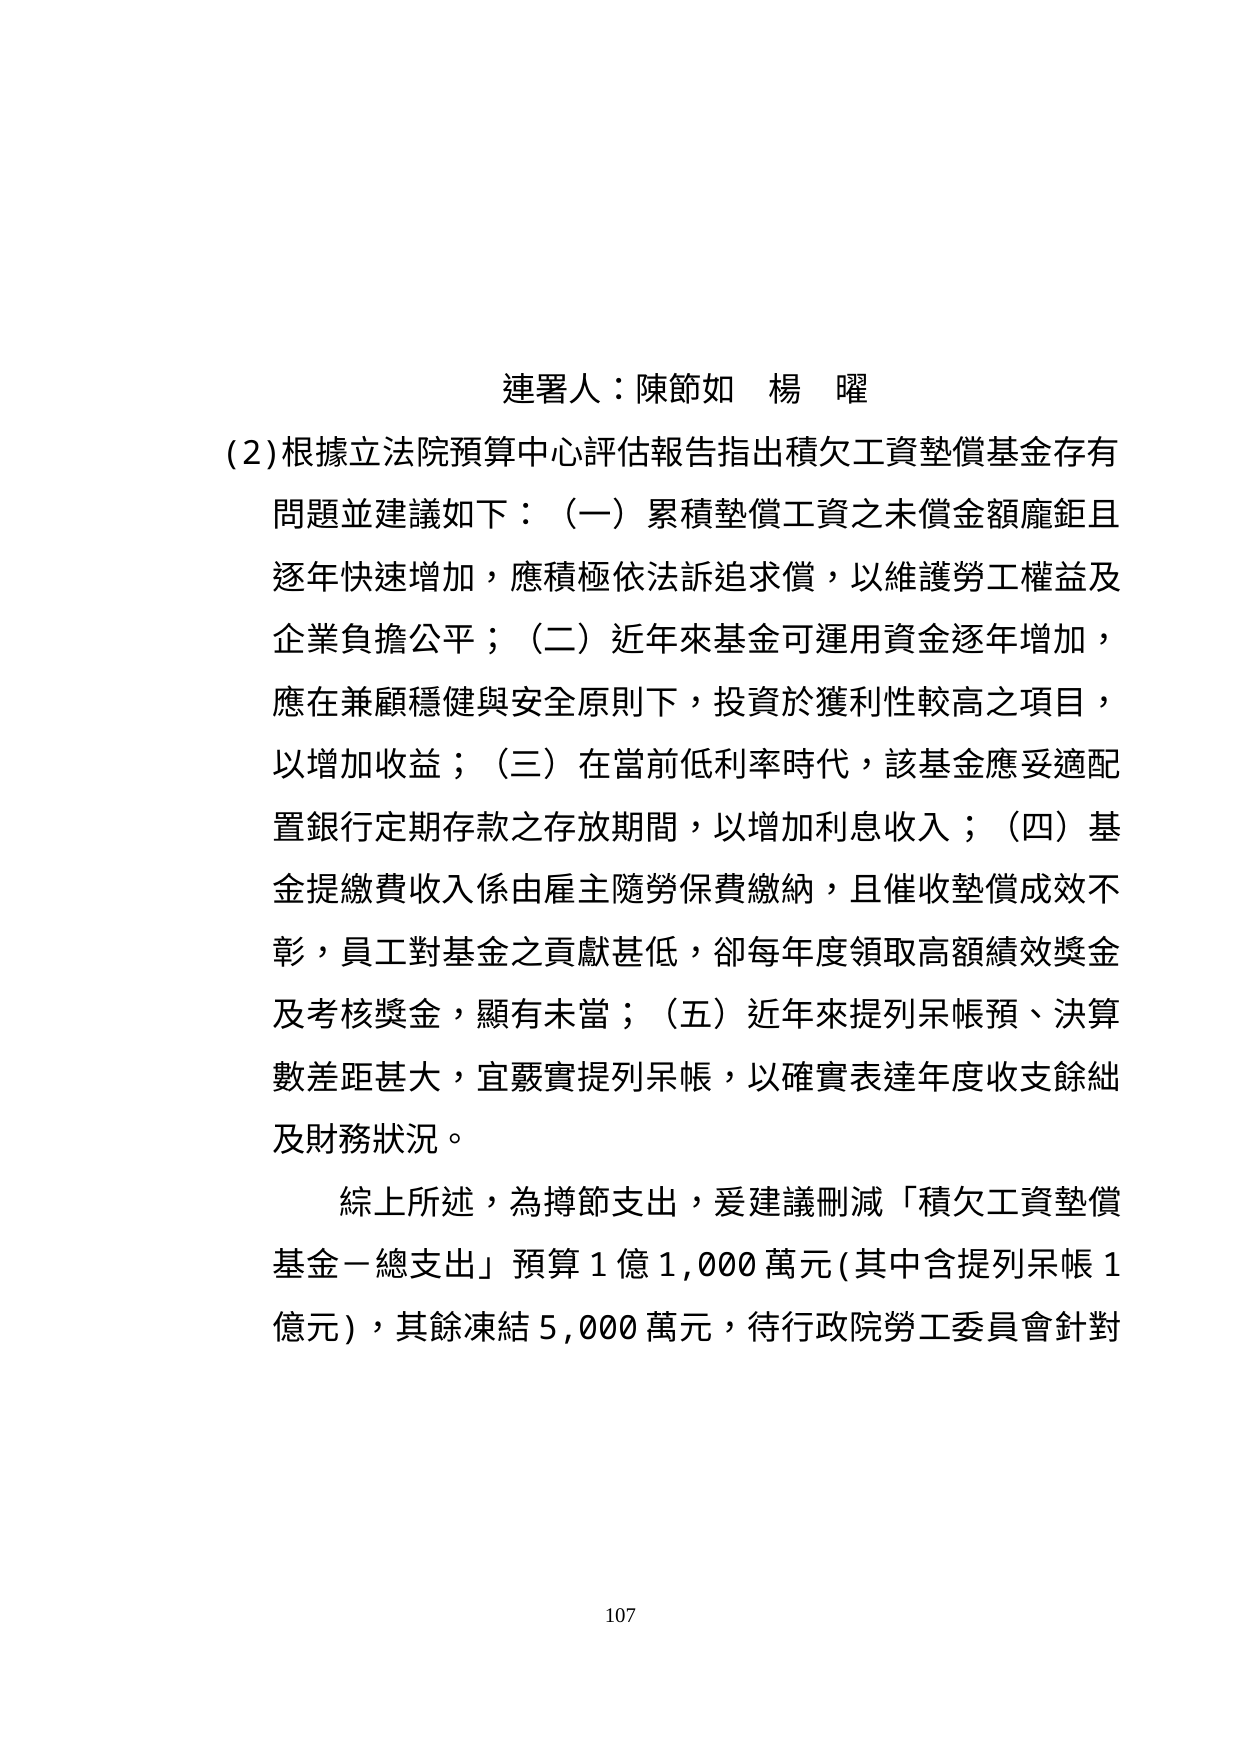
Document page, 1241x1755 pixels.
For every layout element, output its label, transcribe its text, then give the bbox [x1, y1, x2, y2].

text 綜上所述，為撙節支出，爰建議刪減「積欠工資墊償基金－總支出」預算1億1,000萬元(其中含提列呆帳1億元)，其餘凍結5,000萬元，待行政院勞工委員會針對 [272, 1158, 1122, 1346]
text (2)根據立法院預算中心評估報告指出積欠工資墊償基金存有問題並建議如下：（一）累積墊償工資之未償金額龐鉅且逐年快速增加，應積極依法訴追求償，以維護勞工權益及企業負擔公平；（二）近年來基金可運用資金逐年增加，應在兼顧穩健與安全原則下，投資於獲利性較高之項目，以增加收益；（三）在當前低利率時代，該基金應妥適配置銀行定期存款之存放期間，以增加利息收入；（四）基金提繳費收入係由雇主隨勞保費繳納，且催收墊償成效不彰，員工對基金之貢獻甚低，卻每年度領取高額績效獎金及考核獎金，顯有未當；（五）近年來提列呆帳預、決算數差距甚大，宜覈實提列呆帳，以確實表達年度收支餘絀及財務狀況。 [221, 408, 1122, 1158]
text 連署人：陳節如 楊 曜 [502, 346, 1122, 408]
